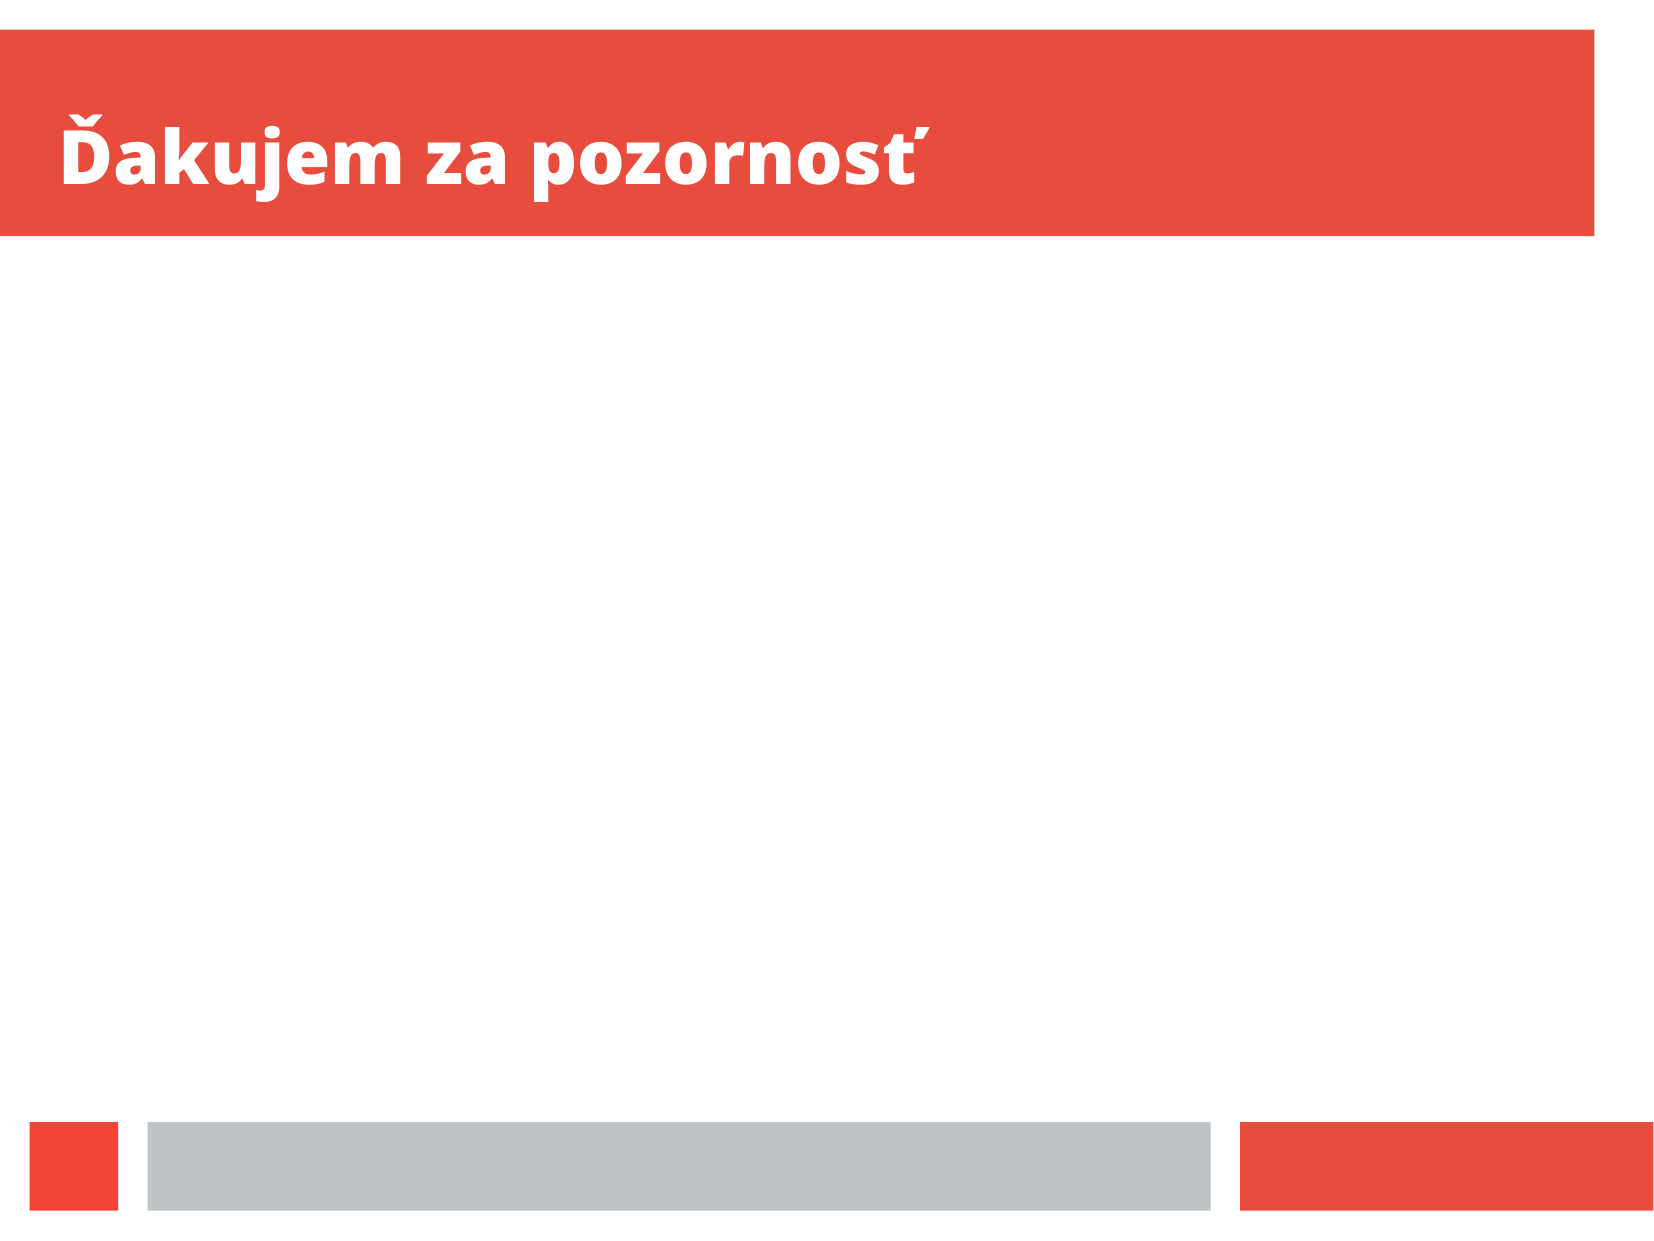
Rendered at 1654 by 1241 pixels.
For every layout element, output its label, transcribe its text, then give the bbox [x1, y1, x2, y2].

title Ďakujem za pozornosť [59, 59, 1595, 207]
